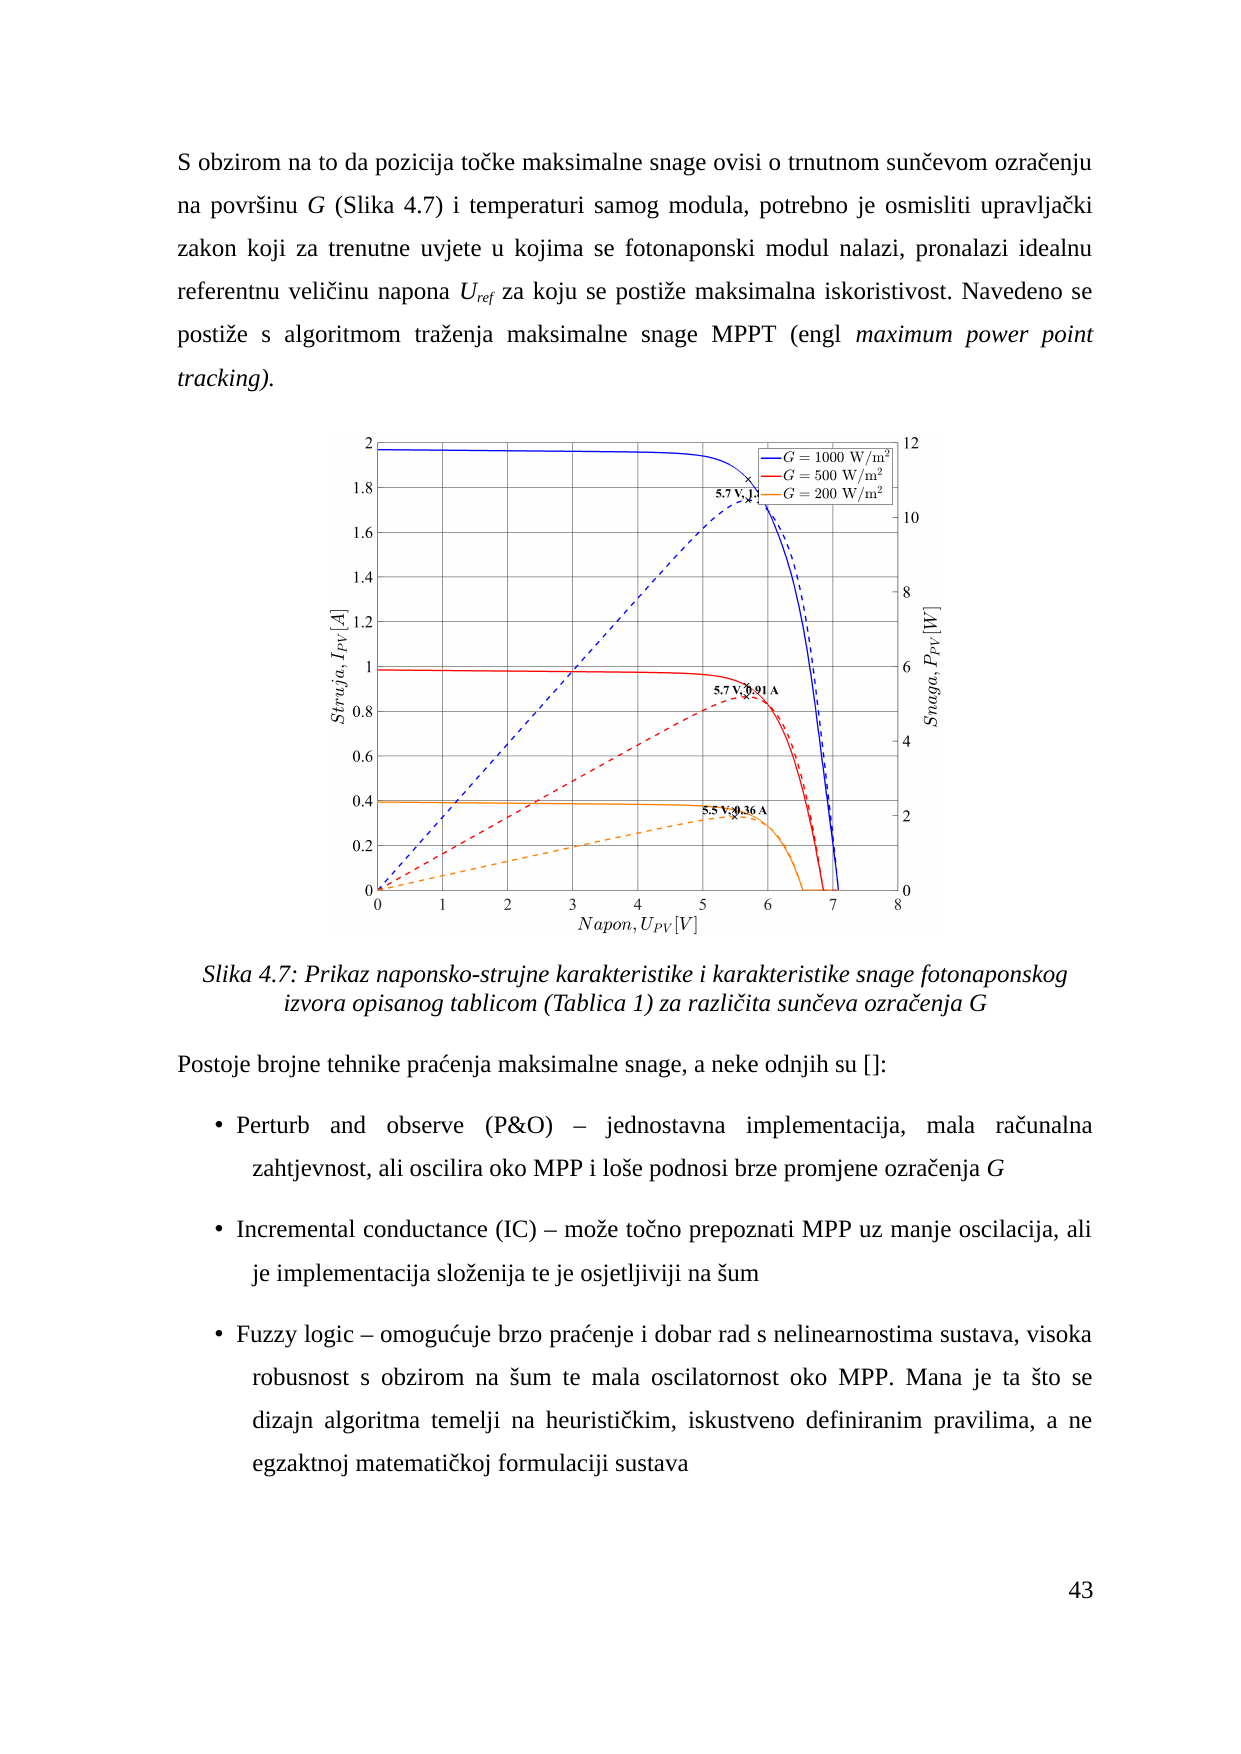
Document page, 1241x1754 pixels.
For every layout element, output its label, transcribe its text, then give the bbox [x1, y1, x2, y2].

list Incremental conductance (IC) – može točno prepoznati MPP uz manje oscilacija, ali je implementacija složenija te je osjetljiviji na šum [214, 1214, 1093, 1286]
picture [329, 436, 942, 935]
text Slika 4.7: Prikaz naponsko-strujne karakteristike i karakteristike snage fotonaponskog izvora opisanog tablicom (Tablica 1) za različita sunčeva ozračenja G [201, 959, 1069, 1017]
text S obzirom na to da pozicija točke maksimalne snage ovisi o trnutnom sunčevom ozračenju na površinu G (Slika 4.7) i temperaturi samog modula, potrebno je osmisliti upravljački zakon koji za trenutne uvjete u kojima se fotonaponski modul nalazi, pronalazi idealnu referentnu veličinu napona Uref za koju se postiže maksimalna iskoristivost. Navedeno se postiže s algoritmom traženja maksimalne snage MPPT (engl maximum power point tracking). [177, 147, 1093, 391]
text Postoje brojne tehnike praćenja maksimalne snage, a neke odnjih su []: [177, 1049, 1093, 1078]
list Fuzzy logic – omogućuje brzo praćenje i dobar rad s nelinearnostima sustava, visoka robusnost s obzirom na šum te mala oscilatornost oko MPP. Mana je ta što se dizajn algoritma temelji na heurističkim, iskustveno definiranim pravilima, a ne egzaktnoj matematičkoj formulaciji sustava [214, 1319, 1093, 1477]
list Perturb and observe (P&O) – jednostavna implementacija, mala računalna zahtjevnost, ali oscilira oko MPP i loše podnosi brze promjene ozračenja G [214, 1110, 1093, 1182]
